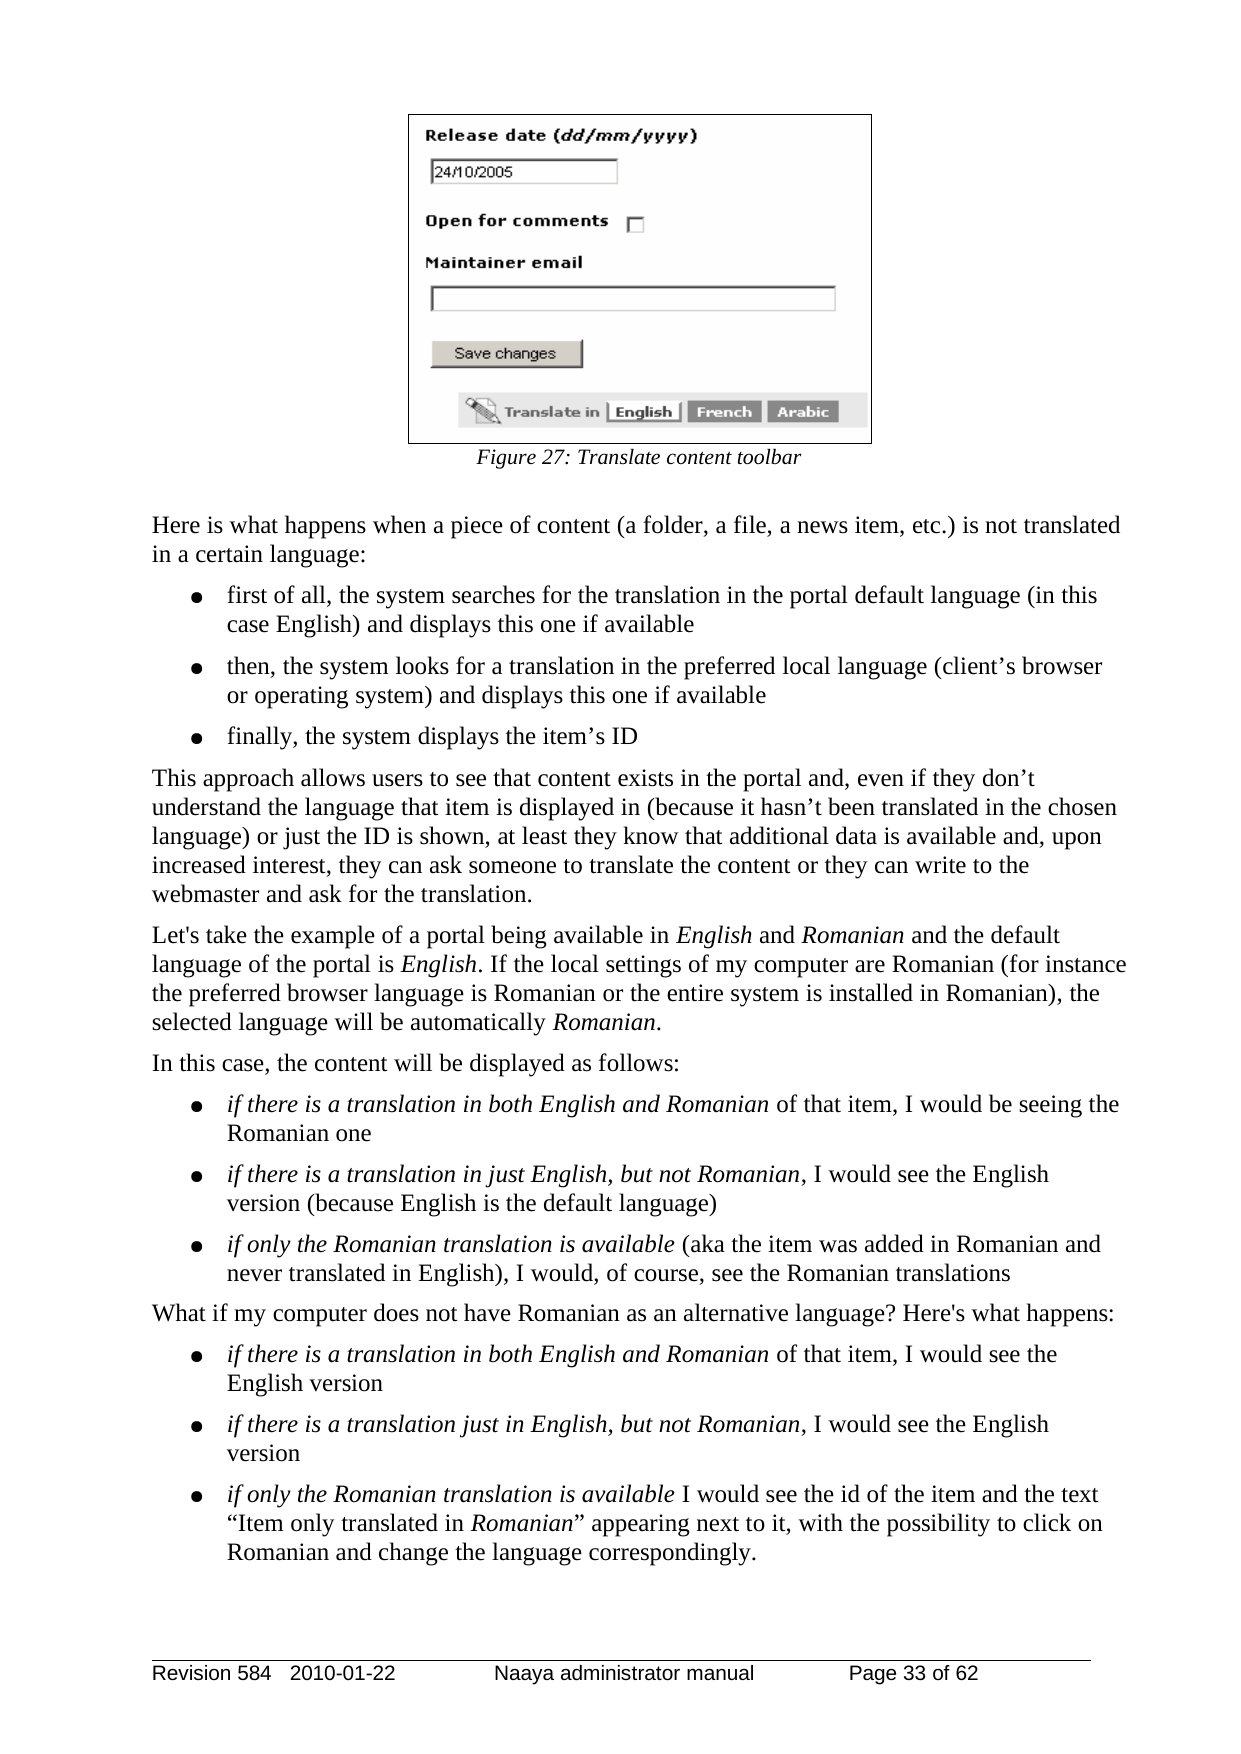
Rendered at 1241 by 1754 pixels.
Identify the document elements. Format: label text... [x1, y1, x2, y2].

list finally, the system displays the item’s ID [189, 721, 1128, 750]
text Figure 27: Translate content toolbar [408, 444, 872, 469]
text In this case, the content will be displayed as follows: [152, 1048, 1128, 1077]
list if there is a translation in both English and Romanian of that item, I would be seeing the Romanian one [189, 1089, 1128, 1147]
text [409, 115, 871, 443]
list if only the Romanian translation is available (aka the item was added in Romanian and never translated in English), I would, of course, see the Romanian translations [189, 1228, 1128, 1287]
list if there is a translation just in English, but not Romanian, I would see the English version [189, 1409, 1128, 1467]
list if only the Romanian translation is available I would see the id of the item and the text “Item only translated in Romanian” appearing next to it, with the possibility to click on Romanian and change the language correspondingly. [189, 1479, 1128, 1566]
list then, the system looks for a translation in the preferred local language (client’s browser or operating system) and displays this one if available [189, 651, 1128, 709]
list if there is a translation in both English and Romanian of that item, I would see the English version [189, 1339, 1128, 1397]
list first of all, the system searches for the translation in the portal default language (in this case English) and displays this one if available [189, 580, 1128, 638]
text Let's take the example of a portal being available in English and Romanian and the default language of the portal is English. If the local settings of my computer are Romanian (for instance the preferred browser language is Romanian or the entire system is installed in Romanian), the selected language will be automatically Romanian. [152, 920, 1128, 1036]
text Here is what happens when a piece of content (a folder, a file, a news item, etc.) is not translated in a certain language: [152, 510, 1128, 568]
list if there is a translation in just English, but not Romanian, I would see the English version (because English is the default language) [189, 1158, 1128, 1217]
text What if my computer does not have Romanian as an alternative language? Here's what happens: [152, 1298, 1128, 1327]
text This approach allows users to see that content exists in the portal and, even if they don’t understand the language that item is displayed in (because it hasn’t been translated in the chosen language) or just the ID is shown, at least they know that additional data is available and, upon increased interest, they can ask someone to translate the content or they can write to the webmaster and ask for the translation. [152, 763, 1128, 908]
